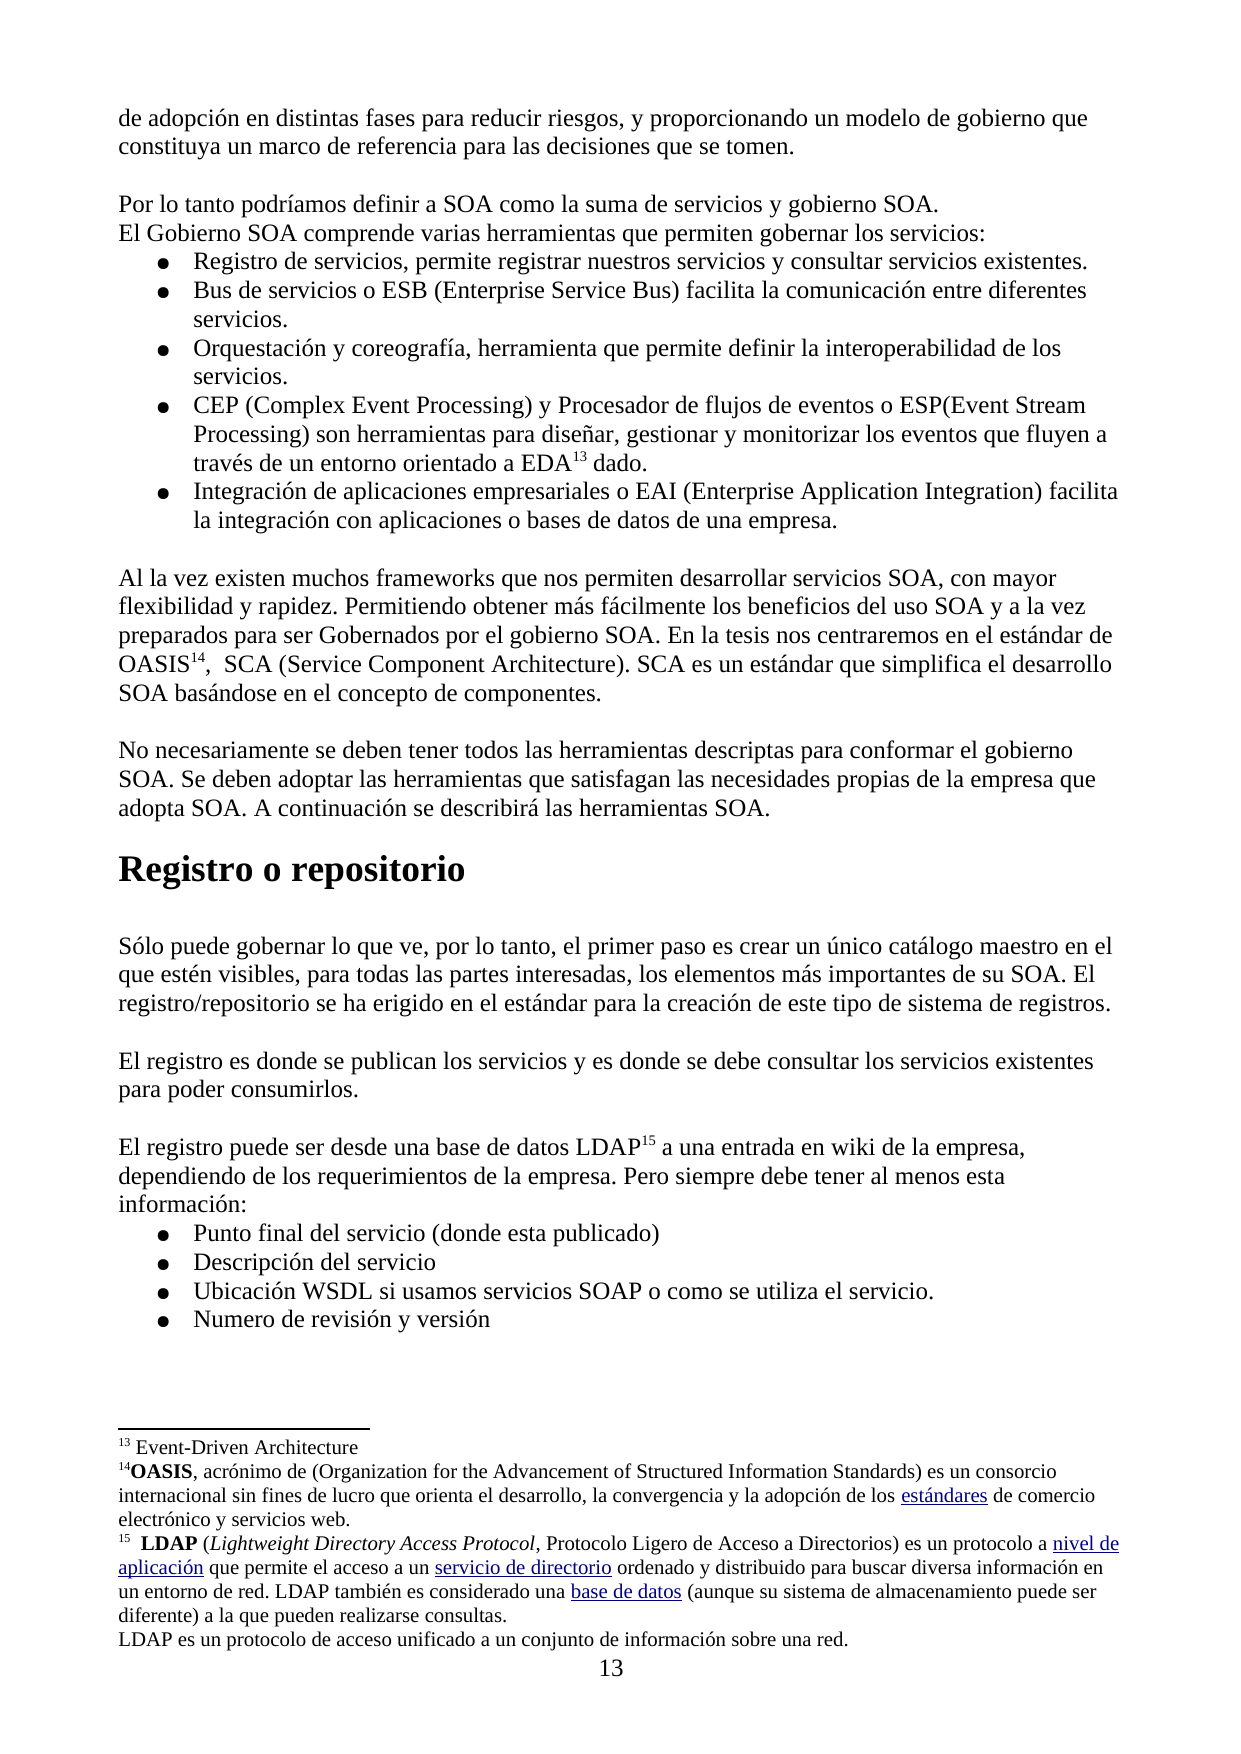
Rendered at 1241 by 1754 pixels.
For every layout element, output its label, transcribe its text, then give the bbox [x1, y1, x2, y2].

list Orquestación y coreografía, herramienta que permite definir la interoperabilidad de los servicios. [156, 333, 1122, 390]
text No necesariamente se deben tener todos las herramientas descriptas para conformar el gobierno SOA. Se deben adoptar las herramientas que satisfagan las necesidades propias de la empresa que adopta SOA. A continuación se describirá las herramientas SOA. [118, 735, 1122, 821]
list Punto final del servicio (donde esta publicado) [156, 1218, 1122, 1247]
text Al la vez existen muchos frameworks que nos permiten desarrollar servicios SOA, con mayor flexibilidad y rapidez. Permitiendo obtener más fácilmente los beneficios del uso SOA y a la vez preparados para ser Gobernados por el gobierno SOA. En la tesis nos centraremos en el estándar de OASIS, SCA (Service Component Architecture). SCA es un estándar que simplifica el desarrollo SOA basándose en el concepto de componentes. [118, 563, 1122, 706]
text OASIS, acrónimo de (Organization for the Advancement of Structured Information Standards) es un consorcio internacional sin fines de lucro que orienta el desarrollo, la convergencia y la adopción de los estándares de comercio electrónico y servicios web. [118, 1459, 1122, 1531]
text Sólo puede gobernar lo que ve, por lo tanto, el primer paso es crear un único catálogo maestro en el que estén visibles, para todas las partes interesadas, los elementos más importantes de su SOA. El registro/repositorio se ha erigido en el estándar para la creación de este tipo de sistema de registros. [118, 931, 1122, 1017]
list CEP (Complex Event Processing) y Procesador de flujos de eventos o ESP(Event Stream Processing) son herramientas para diseñar, gestionar y monitorizar los eventos que fluyen a través de un entorno orientado a EDA dado. [156, 390, 1122, 476]
text LDAP es un protocolo de acceso unificado a un conjunto de información sobre una red. [118, 1627, 1122, 1651]
list Event-Driven Architecture [118, 1435, 1122, 1459]
text El registro es donde se publican los servicios y es donde se debe consultar los servicios existentes para poder consumirlos. [118, 1046, 1122, 1103]
list Integración de aplicaciones empresariales o EAI (Enterprise Application Integration) facilita la integración con aplicaciones o bases de datos de una empresa. [156, 476, 1122, 534]
list Numero de revisión y versión [156, 1304, 1122, 1333]
text LDAP (Lightweight Directory Access Protocol, Protocolo Ligero de Acceso a Directorios) es un protocolo a nivel de aplicación que permite el acceso a un servicio de directorio ordenado y distribuido para buscar diversa información en un entorno de red. LDAP también es considerado una base de datos (aunque su sistema de almacenamiento puede ser diferente) a la que pueden realizarse consultas. [118, 1531, 1122, 1627]
text El Gobierno SOA comprende varias herramientas que permiten gobernar los servicios: [118, 218, 1122, 246]
text de adopción en distintas fases para reducir riesgos, y proporcionando un modelo de gobierno que constituya un marco de referencia para las decisiones que se tomen. [118, 103, 1122, 160]
list Ubicación WSDL si usamos servicios SOAP o como se utiliza el servicio. [156, 1276, 1122, 1304]
text El registro puede ser desde una base de datos LDAP a una entrada en wiki de la empresa, dependiendo de los requerimientos de la empresa. Pero siempre debe tener al menos esta información: [118, 1132, 1122, 1218]
list Registro de servicios, permite registrar nuestros servicios y consultar servicios existentes. [156, 246, 1122, 275]
list Bus de servicios o ESB (Enterprise Service Bus) facilita la comunicación entre diferentes servicios. [156, 275, 1122, 333]
subtitle Registro o repositorio [118, 846, 1122, 889]
list Descripción del servicio [156, 1247, 1122, 1276]
text Por lo tanto podríamos definir a SOA como la suma de servicios y gobierno SOA. [118, 189, 1122, 218]
